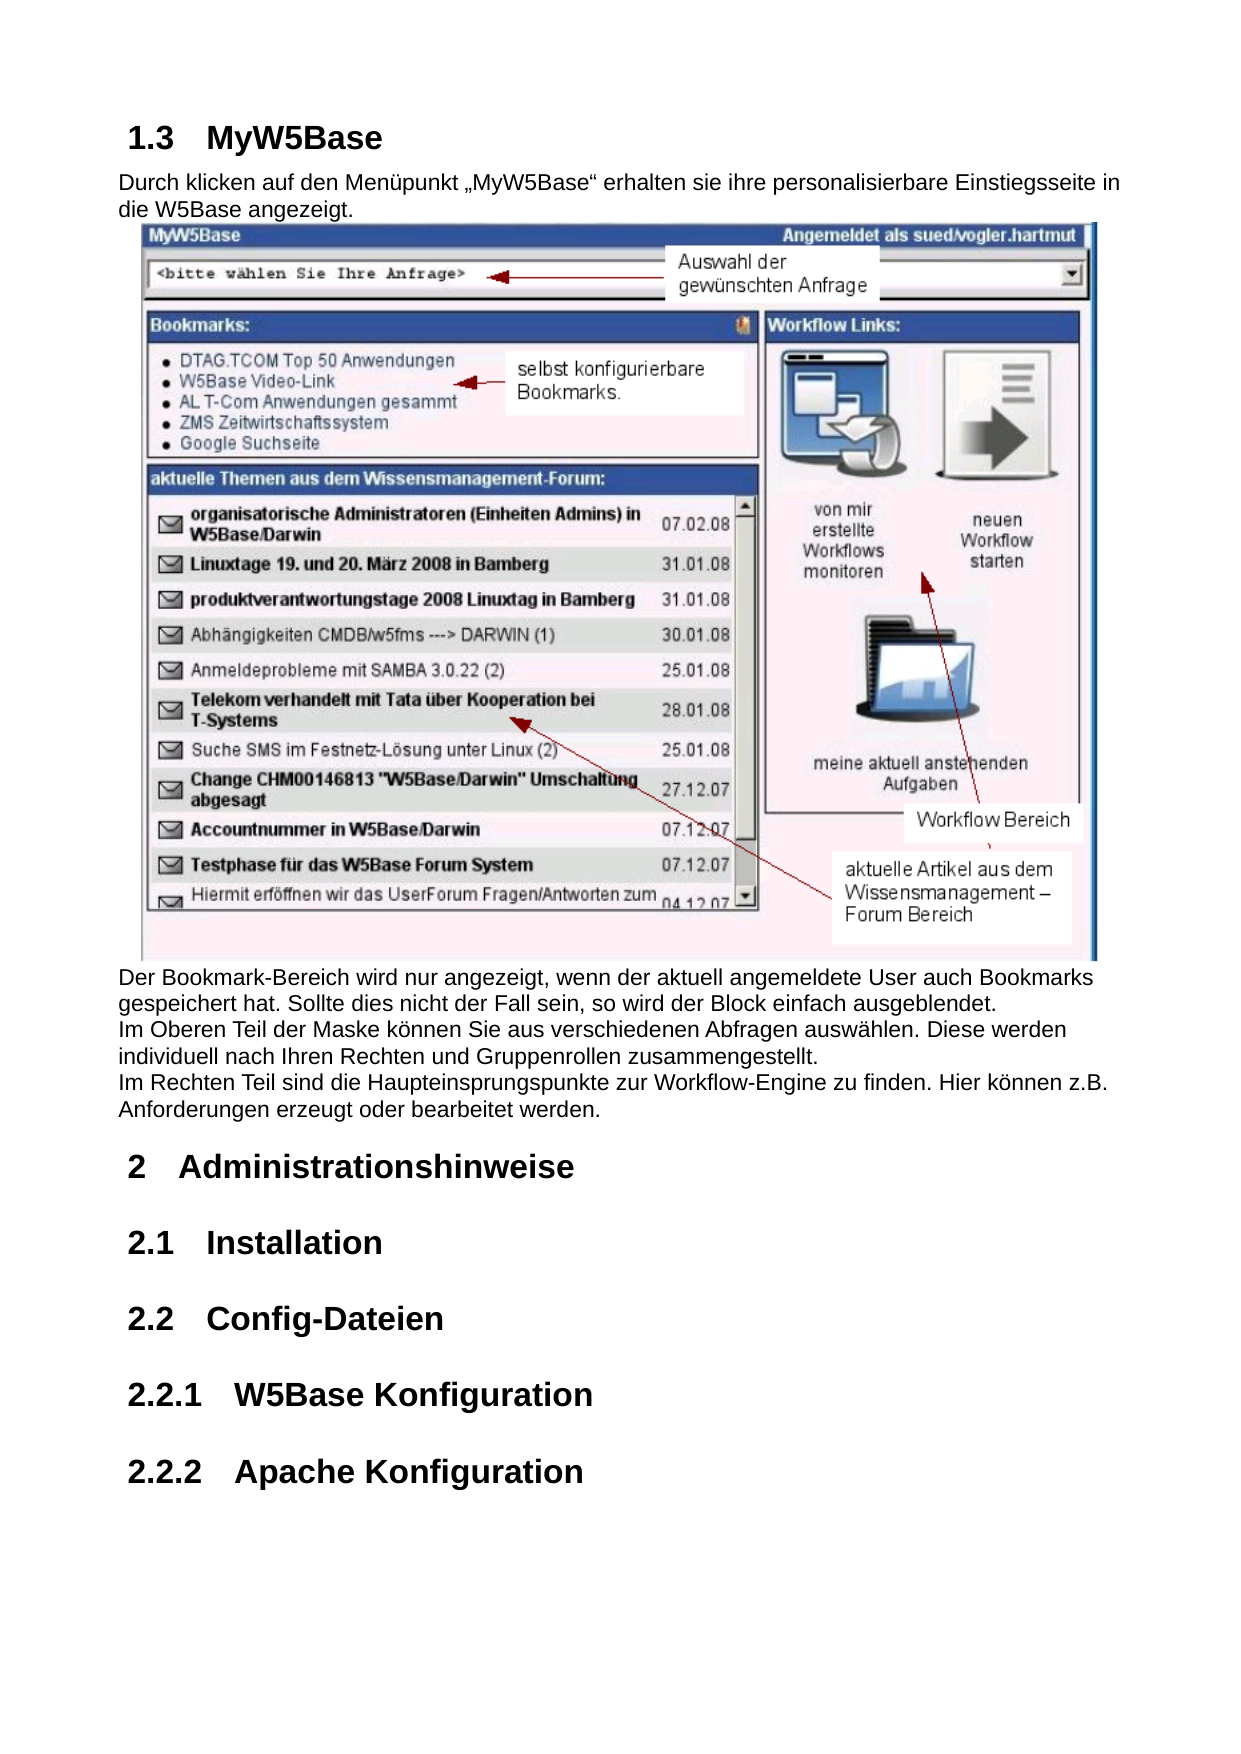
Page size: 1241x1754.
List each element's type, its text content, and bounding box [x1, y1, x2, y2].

text Der Bookmark-Bereich wird nur angezeigt, wenn der aktuell angemeldete User auch Bookmarks gespeichert hat. Sollte dies nicht der Fall sein, so wird der Block einfach ausgeblendet. Im Oberen Teil der Maske können Sie aus verschiedenen Abfragen auswählen. Diese werden individuell nach Ihren Rechten und Gruppenrollen zusammengestellt. Im Rechten Teil sind die Haupteinsprungspunkte zur Workflow-Engine zu finden. Hier können z.B. Anforderungen erzeugt oder bearbeitet werden. [118, 964, 1122, 1122]
subtitle Apache Konfiguration [118, 1451, 1122, 1490]
subtitle MyW5Base [118, 118, 1122, 157]
text Durch klicken auf den Menüpunkt „MyW5Base“ erhalten sie ihre personalisierbare Einstiegsseite in die W5Base angezeigt. [118, 169, 1122, 222]
subtitle W5Base Konfiguration [118, 1375, 1122, 1414]
subtitle Administrationshinweise [118, 1147, 1122, 1186]
picture [140, 222, 1100, 964]
subtitle Installation [118, 1223, 1122, 1262]
subtitle Config-Dateien [118, 1299, 1122, 1338]
